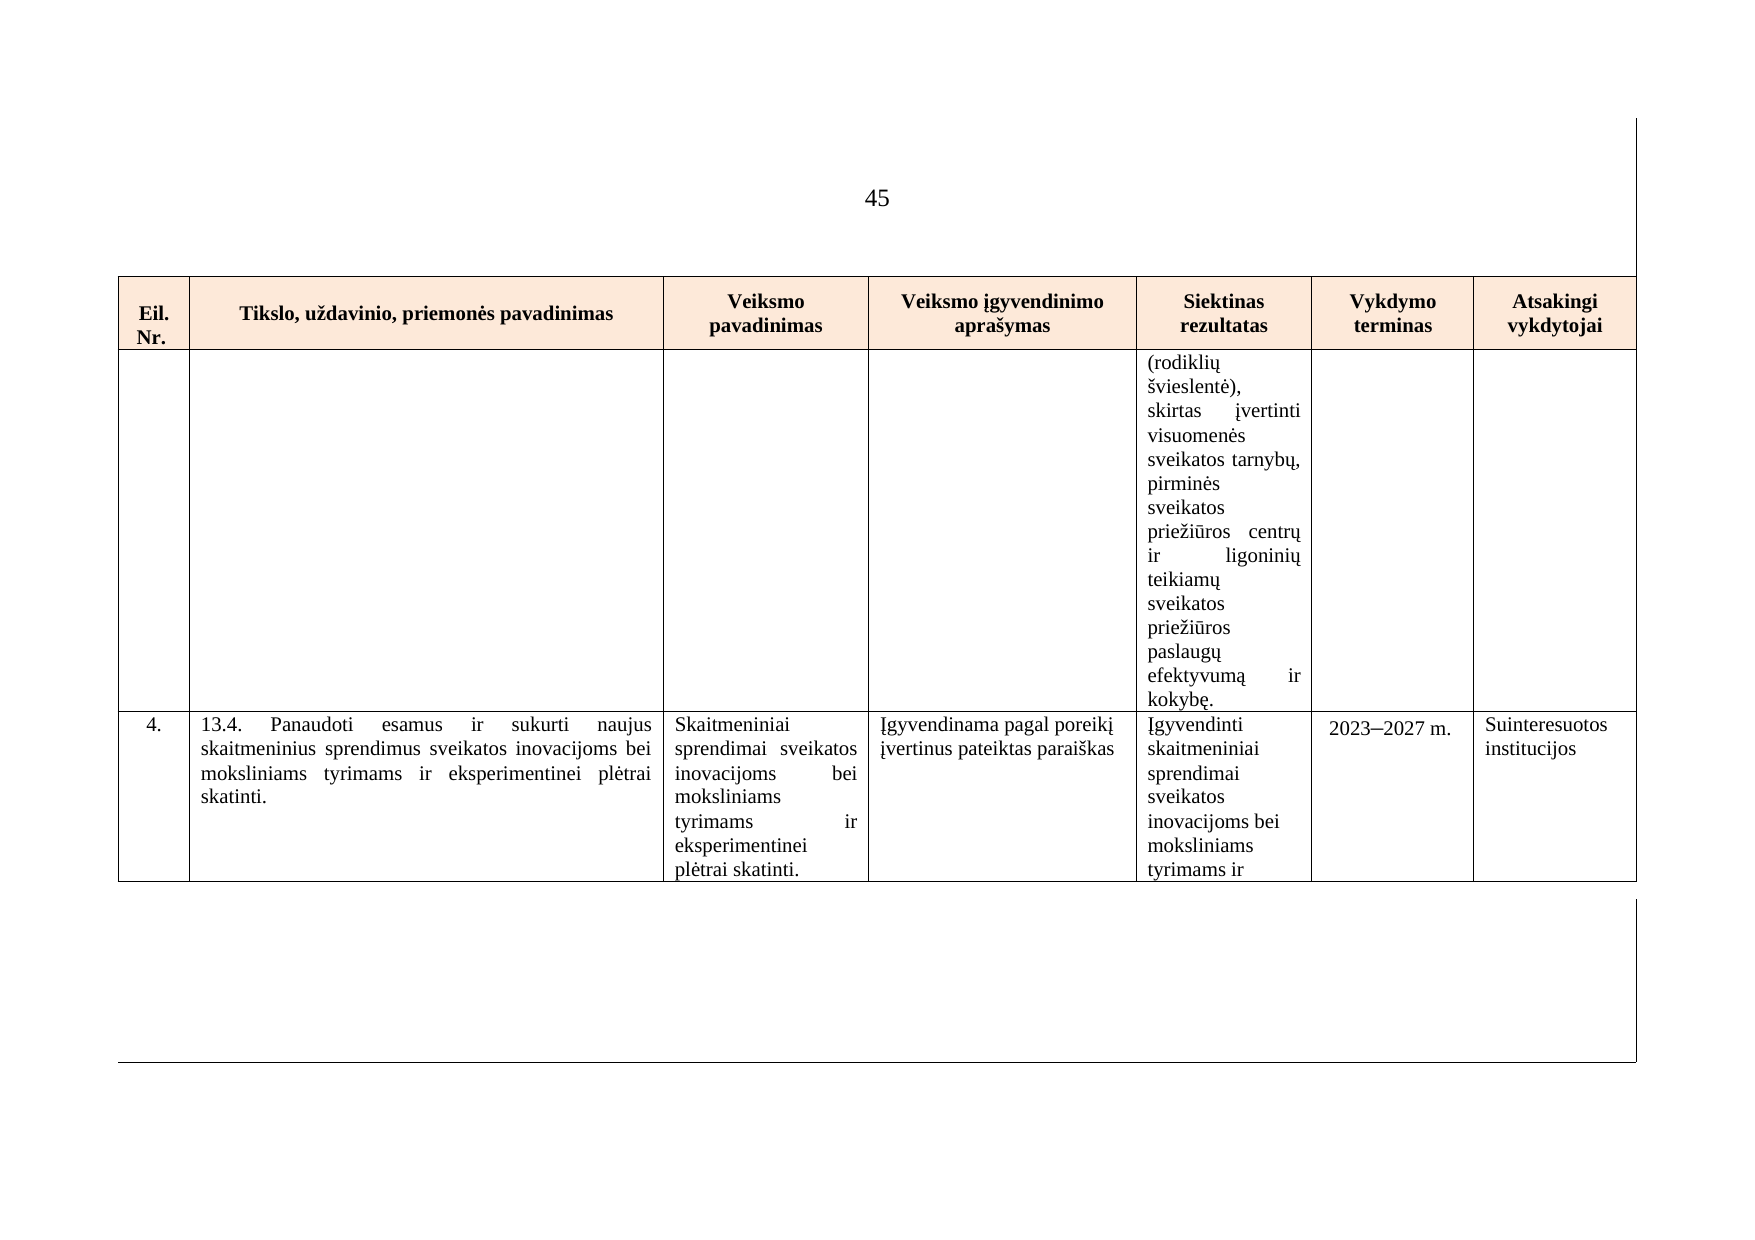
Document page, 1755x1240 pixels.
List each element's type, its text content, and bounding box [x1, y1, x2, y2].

table_header Siektinas rezultatas [1137, 277, 1311, 349]
table_header Tikslo, uždavinio, priemonės pavadinimas [190, 277, 663, 349]
table_cell [190, 350, 663, 711]
table_header Veiksmo pavadinimas [664, 277, 868, 349]
table_header Atsakingi vykdytojai [1474, 277, 1636, 349]
table_cell 4. [119, 712, 189, 881]
table_cell [119, 350, 189, 711]
table_cell 13.4. Panaudoti esamus ir sukurti naujus skaitmeninius sprendimus sveikatos inovacijoms bei moksliniams tyrimams ir eksperimentinei plėtrai skatinti. [190, 712, 663, 881]
table_header Eil. Nr. [119, 277, 189, 349]
table_cell [869, 350, 1136, 711]
table_cell [1312, 350, 1473, 711]
table_cell (rodiklių švieslentė), skirtas įvertinti visuomenės sveikatos tarnybų, pirminės sveikatos priežiūros centrų ir ligoninių teikiamų sveikatos priežiūros paslaugų efektyvumą ir kokybę. [1137, 350, 1311, 711]
table_cell 2023–2027 m. [1312, 712, 1473, 881]
table_cell Skaitmeniniai sprendimai sveikatos inovacijoms bei moksliniams tyrimams ir eksperimentinei plėtrai skatinti. [664, 712, 868, 881]
table_header Vykdymo terminas [1312, 277, 1473, 349]
table_cell Įgyvendinama pagal poreikį įvertinus pateiktas paraiškas [869, 712, 1136, 881]
table_cell Suinteresuotos institucijos [1474, 712, 1636, 881]
table_cell [1474, 350, 1636, 711]
table_cell Įgyvendinti skaitmeniniai sprendimai sveikatos inovacijoms bei moksliniams tyrimams ir [1137, 712, 1311, 881]
table_header Veiksmo įgyvendinimo aprašymas [869, 277, 1136, 349]
table_cell [664, 350, 868, 711]
